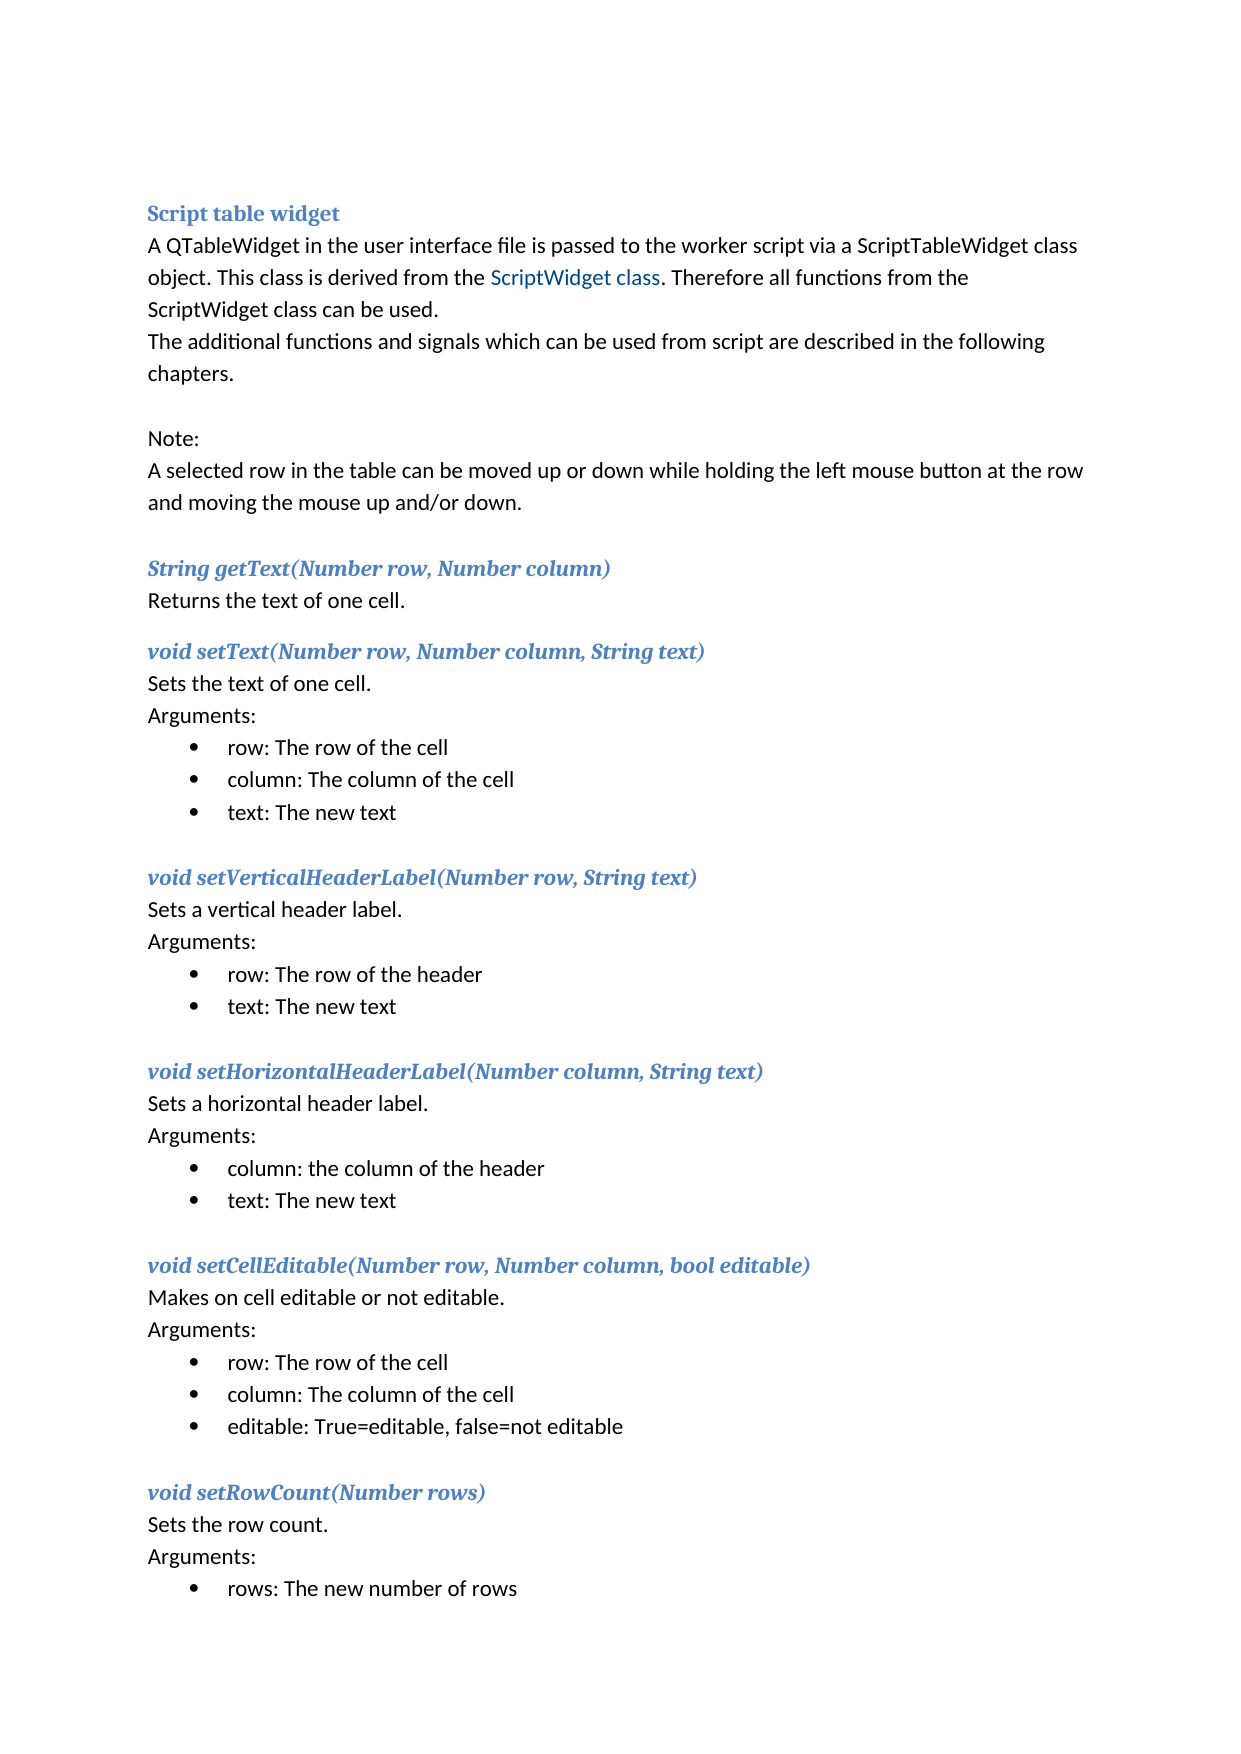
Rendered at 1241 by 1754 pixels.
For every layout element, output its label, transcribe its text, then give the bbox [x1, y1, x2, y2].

text The additional functions and signals which can be used from script are described in the following chapters. [148, 327, 1093, 388]
text Sets a vertical header label. [148, 895, 1093, 923]
text Arguments: [148, 701, 1093, 729]
text Returns the text of one cell. [148, 586, 1093, 614]
subtitle void setText(Number row, Number column, String text) [148, 639, 1093, 665]
subtitle Script table widget [148, 201, 1093, 227]
list row: The row of the cell [190, 1348, 1093, 1376]
subtitle void setCellEditable(Number row, Number column, bool editable) [148, 1253, 1093, 1279]
text Sets the text of one cell. [148, 669, 1093, 697]
subtitle String getText(Number row, Number column) [148, 556, 1093, 582]
list text: The new text [190, 798, 1093, 826]
subtitle void setHorizontalHeaderLabel(Number column, String text) [148, 1059, 1093, 1086]
list text: The new text [190, 1186, 1093, 1214]
text Note: [148, 424, 1093, 452]
subtitle void setRowCount(Number rows) [148, 1479, 1093, 1506]
list column: The column of the cell [190, 1380, 1093, 1408]
text A QTableWidget in the user interface file is passed to the worker script via a ScriptTableWidget class object. This class is derived from the ScriptWidget class. Therefore all functions from the ScriptWidget class can be used. [148, 231, 1093, 323]
text Arguments: [148, 1542, 1093, 1570]
list text: The new text [190, 992, 1093, 1020]
list row: The row of the header [190, 960, 1093, 988]
text Sets a horizontal header label. [148, 1089, 1093, 1117]
text A selected row in the table can be moved up or down while holding the left mouse button at the row and moving the mouse up and/or down. [148, 456, 1093, 516]
text Arguments: [148, 927, 1093, 956]
text Makes on cell editable or not editable. [148, 1283, 1093, 1311]
list rows: The new number of rows [190, 1574, 1093, 1602]
list editable: True=editable, false=not editable [190, 1412, 1093, 1440]
list column: The column of the cell [190, 766, 1093, 794]
text Arguments: [148, 1122, 1093, 1149]
subtitle void setVerticalHeaderLabel(Number row, String text) [148, 865, 1093, 891]
text Arguments: [148, 1316, 1093, 1344]
list row: The row of the cell [190, 733, 1093, 761]
list column: the column of the header [190, 1154, 1093, 1182]
text Sets the row count. [148, 1510, 1093, 1538]
